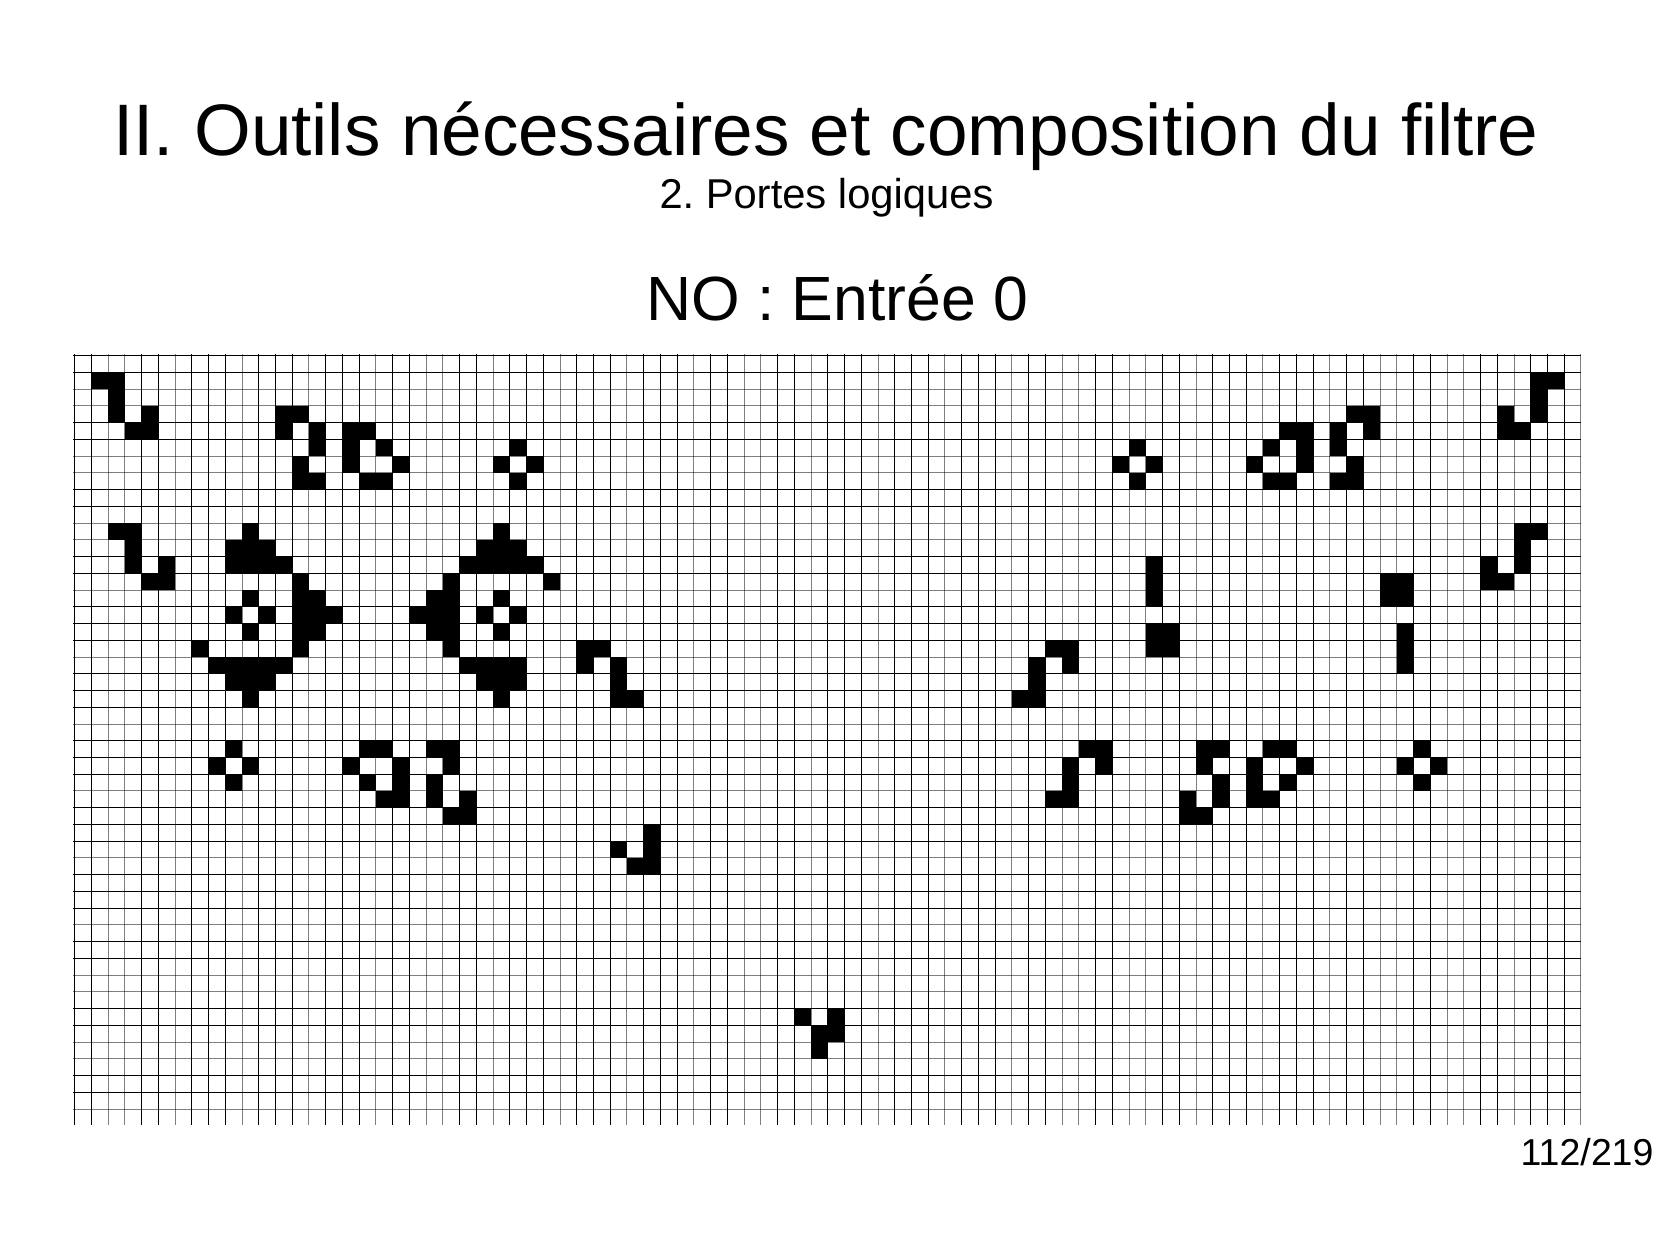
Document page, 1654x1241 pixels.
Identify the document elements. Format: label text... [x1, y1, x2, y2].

picture [73, 354, 1581, 1125]
text_box NO : Entrée 0 [631, 256, 1044, 342]
text_box <number>/219 [1505, 1124, 1654, 1182]
title II. Outils nécessaires et composition du filtre 2. Portes logiques [82, 49, 1571, 257]
